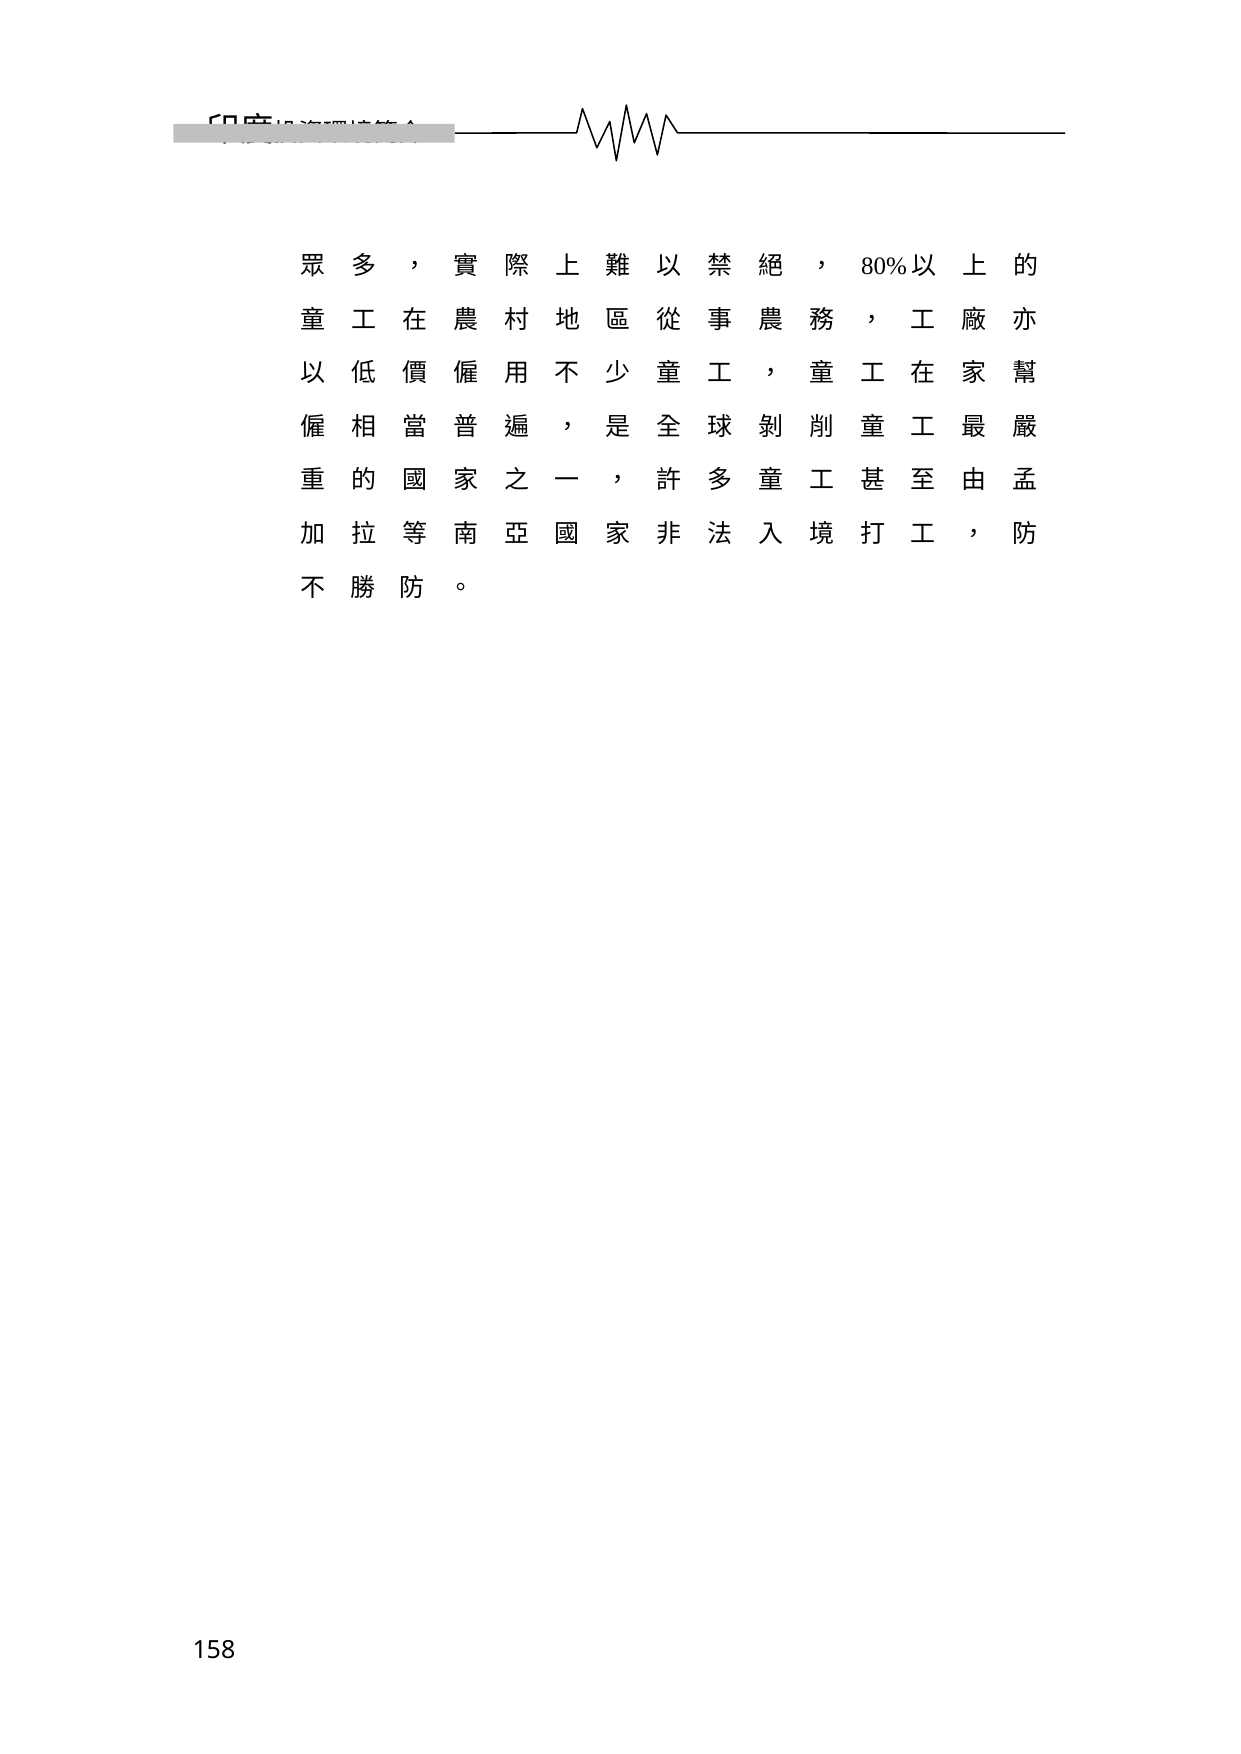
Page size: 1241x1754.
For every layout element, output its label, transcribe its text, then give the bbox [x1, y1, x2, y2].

text 眾多，實際上難以禁絕，80%以上的童工在農村地區從事農務，工廠亦以低價僱用不少童工，童工在家幫僱相當普遍，是全球剝削童工最嚴重的國家之一，許多童工甚至由孟加拉等南亞國家非法入境打工，防不勝防。 [276, 237, 1063, 612]
